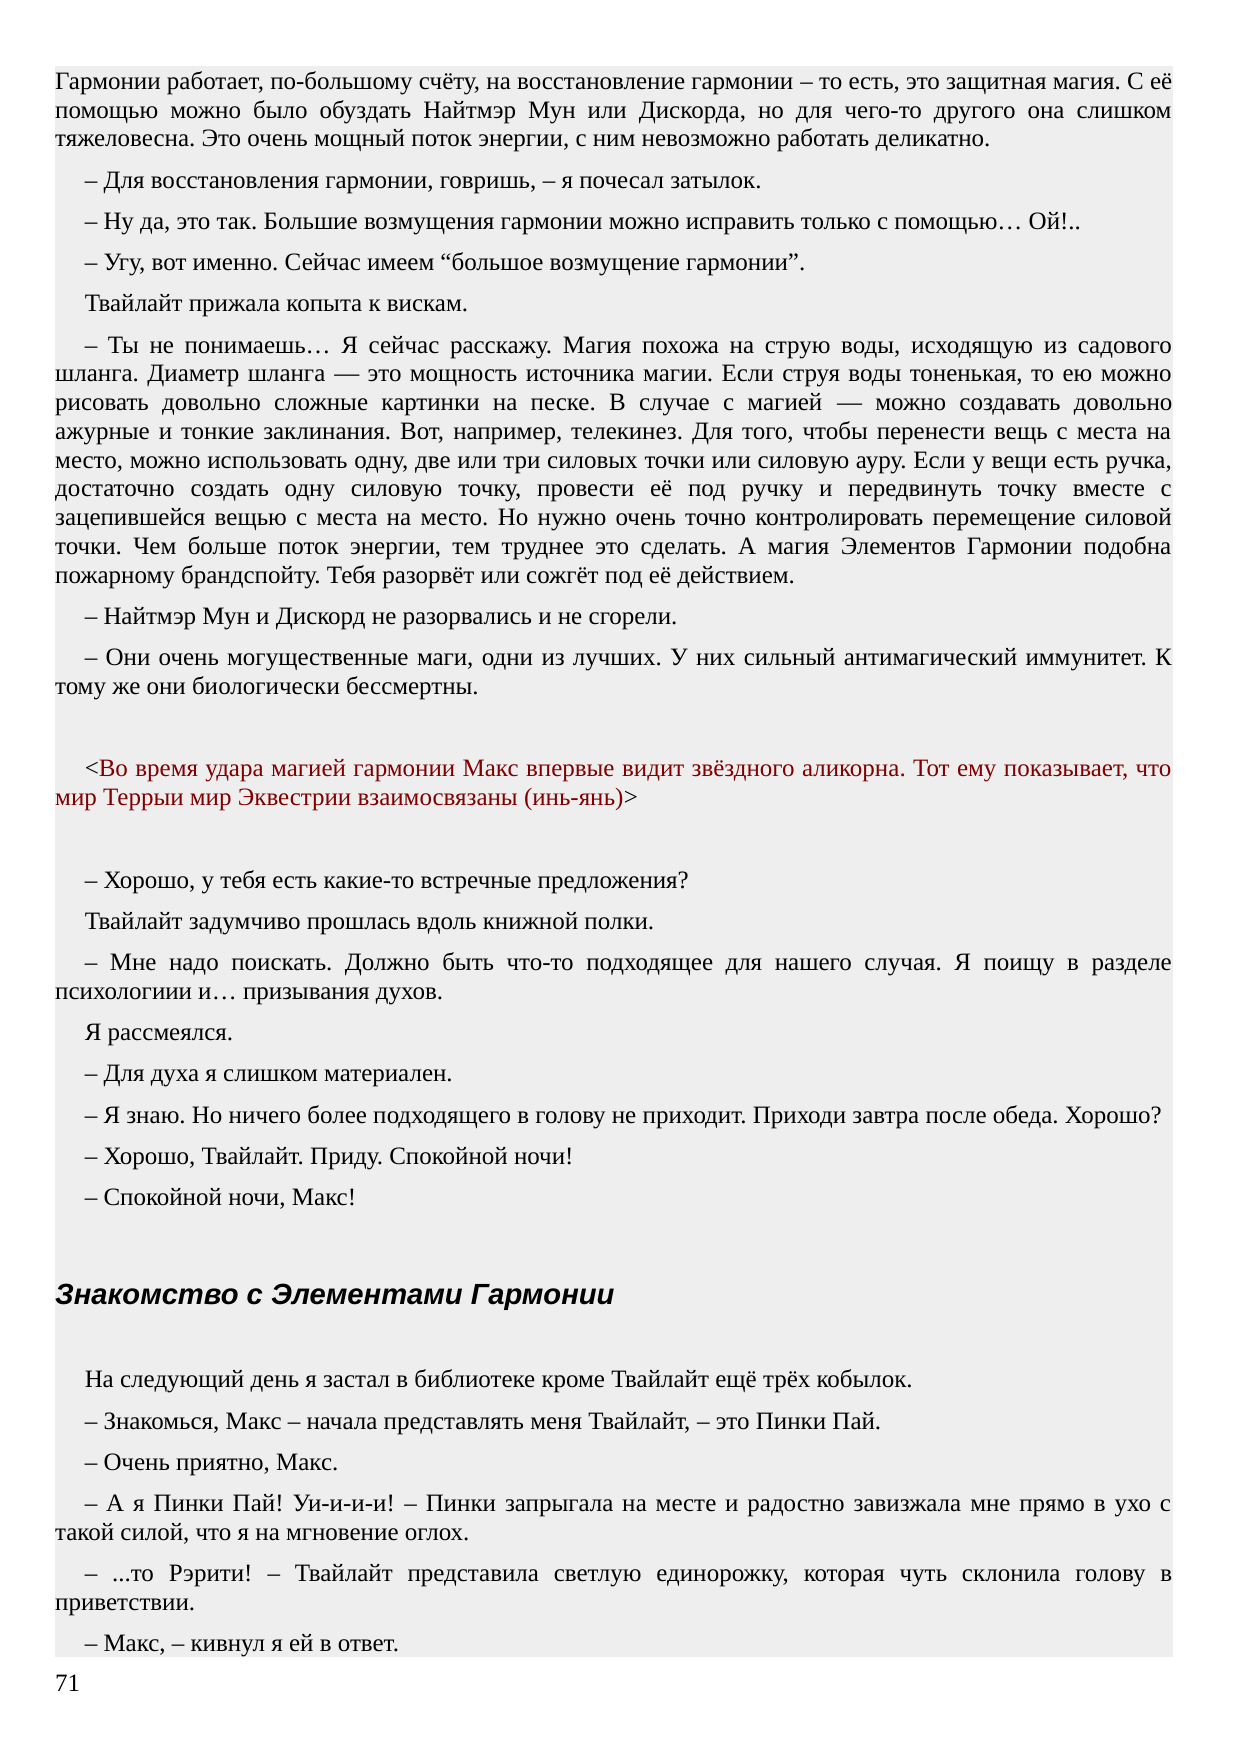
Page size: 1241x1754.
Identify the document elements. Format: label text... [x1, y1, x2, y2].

text – Найтмэр Мун и Дискорд не разорвались и не сгорели. [55, 601, 1173, 630]
text Твайлайт прижала копыта к вискам. [55, 288, 1173, 317]
text – Для восстановления гармонии, говришь, – я почесал затылок. [55, 165, 1173, 193]
text На следующий день я застал в библиотеке кроме Твайлайт ещё трёх кобылок. [55, 1364, 1173, 1393]
text – Угу, вот именно. Сейчас имеем “большое возмущение гармонии”. [55, 247, 1173, 276]
subtitle Знакомство с Элементами Гармонии [55, 1277, 1173, 1311]
text Я рассмеялся. [55, 1017, 1173, 1046]
text – Ну да, это так. Большие возмущения гармонии можно исправить только с помощью… Ой!.. [55, 206, 1173, 235]
text – Я знаю. Но ничего более подходящего в голову не приходит. Приходи завтра после обеда. Хорошо? [55, 1100, 1173, 1128]
text – Хорошо, у тебя есть какие-то встречные предложения? [55, 865, 1173, 893]
text – Знакомься, Макс – начала представлять меня Твайлайт, – это Пинки Пай. [55, 1406, 1173, 1434]
text <Во время удара магией гармонии Макс впервые видит звёздного аликорна. Тот ему показывает, что мир Террыи мир Эквестрии взаимосвязаны (инь-янь)> [55, 753, 1173, 811]
text – Очень приятно, Макс. [55, 1447, 1173, 1476]
text – Они очень могущественные маги, одни из лучших. У них сильный антимагический иммунитет. К тому же они биологически бессмертны. [55, 642, 1173, 700]
text – Ты не понимаешь… Я сейчас расскажу. Магия похожа на струю воды, исходящую из садового шланга. Диаметр шланга — это мощность источника магии. Если струя воды тоненькая, то ею можно рисовать довольно сложные картинки на песке. В случае с магией — можно создавать довольно ажурные и тонкие заклинания. Вот, например, телекинез. Для того, чтобы перенести вещь с места на место, можно использовать одну, две или три силовых точки или силовую ауру. Если у вещи есть ручка, достаточно создать одну силовую точку, провести её под ручку и передвинуть точку вместе с зацепившейся вещью с места на место. Но нужно очень точно контролировать перемещение силовой точки. Чем больше поток энергии, тем труднее это сделать. А магия Элементов Гармонии подобна пожарному брандспойту. Тебя разорвёт или сожгёт под её действием. [55, 330, 1173, 588]
text – Мне надо поискать. Должно быть что-то подходящее для нашего случая. Я поищу в разделе психологиии и… призывания духов. [55, 947, 1173, 1005]
text – Макс, – кивнул я ей в ответ. [55, 1628, 1173, 1657]
text Твайлайт задумчиво прошлась вдоль книжной полки. [55, 906, 1173, 935]
text – Спокойной ночи, Макс! [55, 1182, 1173, 1211]
text – Для духа я слишком материален. [55, 1058, 1173, 1087]
text Гармонии работает, по-большому счёту, на восстановление гармонии – то есть, это защитная магия. С её помощью можно было обуздать Найтмэр Мун или Дискорда, но для чего-то другого она слишком тяжеловесна. Это очень мощный поток энергии, с ним невозможно работать деликатно. [55, 66, 1173, 152]
text – А я Пинки Пай! Уи-и-и-и! – Пинки запрыгала на месте и радостно завизжала мне прямо в ухо с такой силой, что я на мгновение оглох. [55, 1488, 1173, 1546]
text – ...то Рэрити! – Твайлайт представила светлую единорожку, которая чуть склонила голову в приветствии. [55, 1558, 1173, 1616]
text – Хорошо, Твайлайт. Приду. Спокойной ночи! [55, 1141, 1173, 1170]
